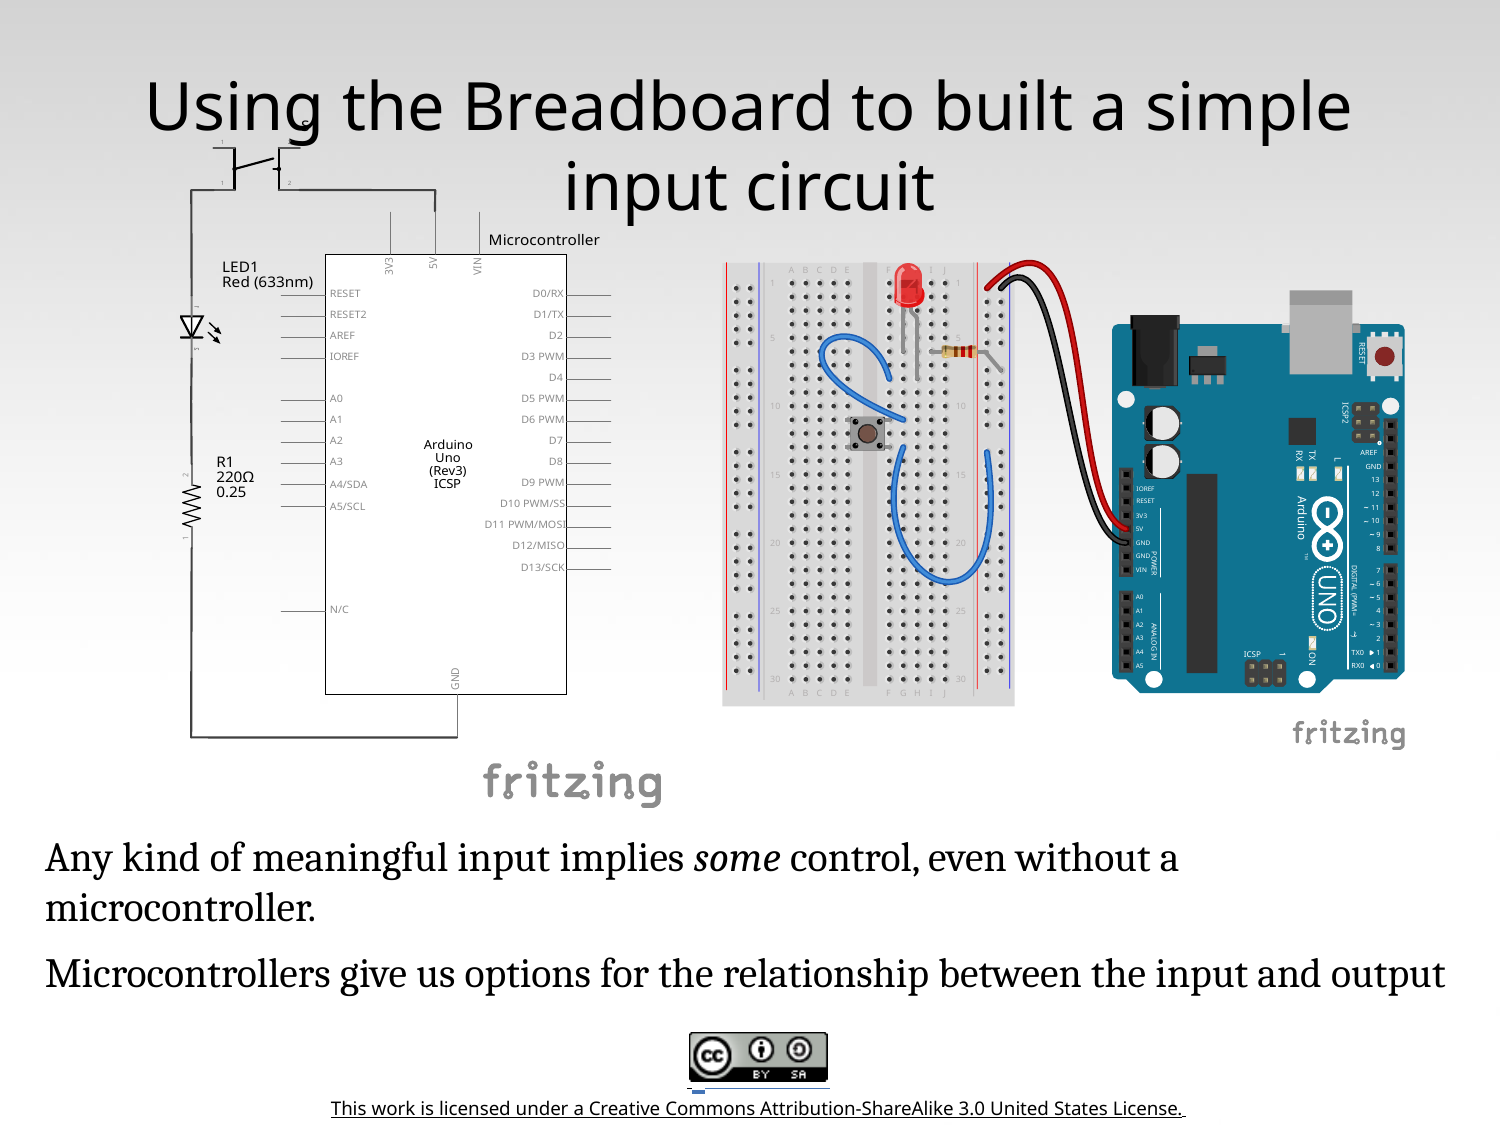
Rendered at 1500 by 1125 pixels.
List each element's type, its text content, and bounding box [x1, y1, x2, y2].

list Any kind of meaningful input implies some control, even without a microcontroller. Microcontrollers give us options for the relationship between the input and output [30, 822, 1471, 1013]
title Using the Breadboard to built a simple input circuit [112, 50, 1388, 238]
picture [0, 0, 1500, 1125]
